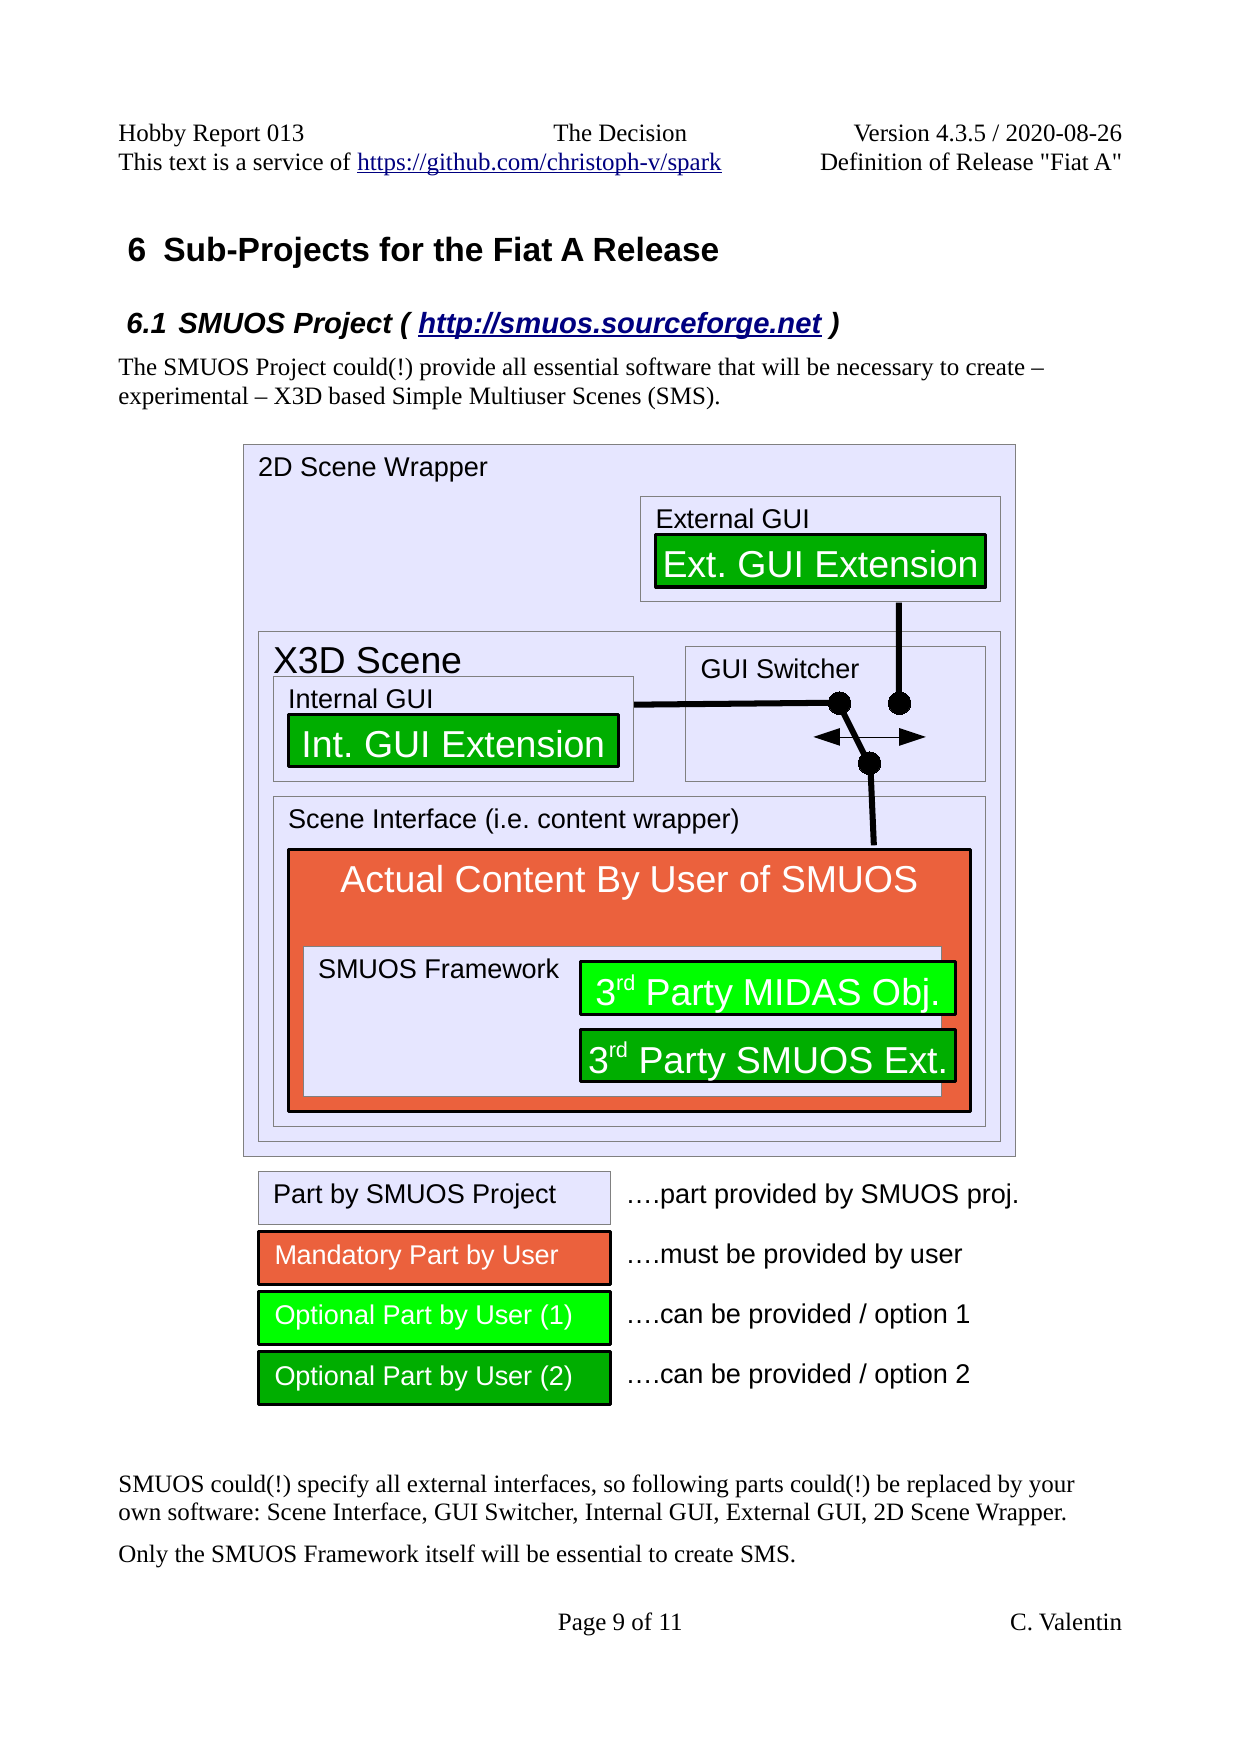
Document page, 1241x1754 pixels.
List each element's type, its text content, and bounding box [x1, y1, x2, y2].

subtitle SMUOS Project ( http://smuos.sourceforge.net ) [118, 306, 1122, 340]
text SMUOS could(!) specify all external interfaces, so following parts could(!) be replaced by your own software: Scene Interface, GUI Switcher, Internal GUI, External GUI, 2D Scene Wrapper. [118, 1469, 1122, 1526]
subtitle Sub-Projects for the Fiat A Release [118, 230, 1122, 269]
text The SMUOS Project could(!) provide all essential software that will be necessary to create – experimental – X3D based Simple Multiuser Scenes (SMS). [118, 352, 1122, 410]
text Only the SMUOS Framework itself will be essential to create SMS. [118, 1539, 1122, 1567]
